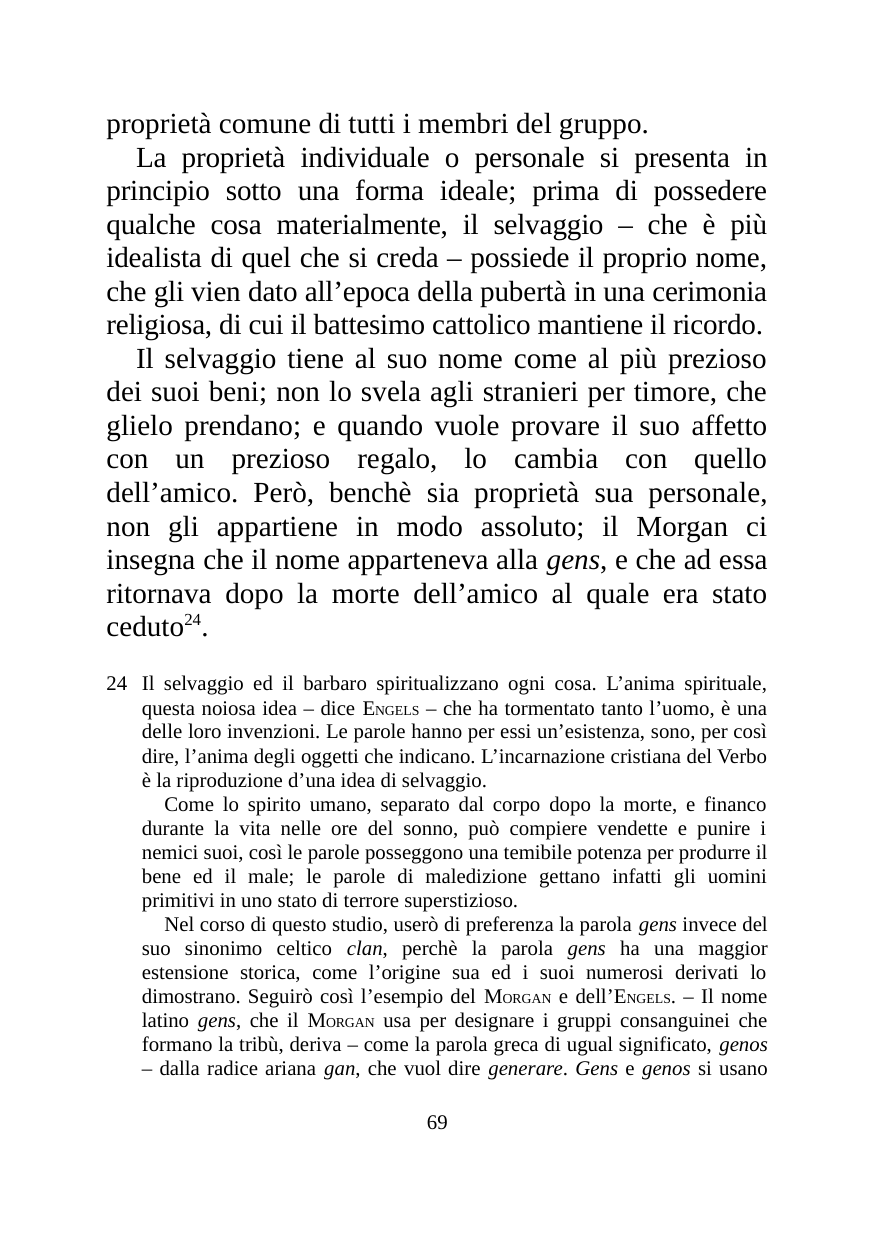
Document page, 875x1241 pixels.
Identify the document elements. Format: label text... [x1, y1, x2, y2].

text La proprietà individuale o personale si presenta in principio sotto una forma ideale; prima di possedere qualche cosa materialmente, il selvaggio – che è più idealista di quel che si creda – possiede il proprio nome, che gli vien dato all’epoca della pubertà in una cerimonia religiosa, di cui il battesimo cattolico mantiene il ricordo. [106, 140, 768, 341]
text proprietà comune di tutti i membri del gruppo. [106, 106, 768, 140]
text Il selvaggio tiene al suo nome come al più prezioso dei suoi beni; non lo svela agli stranieri per timore, che glielo prendano; e quando vuole provare il suo affetto con un prezioso regalo, lo cambia con quello dell’amico. Però, benchè sia proprietà sua personale, non gli appartiene in modo assoluto; il Morgan ci insegna che il nome apparteneva alla gens, e che ad essa ritornava dopo la morte dell’amico al quale era stato ceduto. [106, 341, 768, 643]
text Il selvaggio ed il barbaro spiritualizzano ogni cosa. L’anima spirituale, questa noiosa idea – dice Engels – che ha tormentato tanto l’uomo, è una delle loro invenzioni. Le parole hanno per essi un’esistenza, sono, per così dire, l’anima degli oggetti che indicano. L’incarnazione cristiana del Verbo è la riproduzione d’una idea di selvaggio. [106, 671, 768, 792]
text Come lo spirito umano, separato dal corpo dopo la morte, e financo durante la vita nelle ore del sonno, può compiere vendette e punire i nemici suoi, così le parole posseggono una temibile potenza per produrre il bene ed il male; le parole di maledizione gettano infatti gli uomini primitivi in uno stato di terrore superstizioso. [142, 792, 768, 912]
text Νel corso di questo studio, userò di preferenza la parola gens invece del suo sinonimo celtico clan, perchè la parola gens ha una maggior estensione storica, come l’origine sua ed i suoi numerosi derivati lo dimostrano. Seguirò così l’esempio del Μorgan e dell’Engels. – Il nome latino gens, che il Μorgan usa per designare i gruppi consanguinei che formano la tribù, deriva – come la parola greca di ugual significato, genos – dalla radice ariana gan, che vuol dire generare. Gens e genos si usano [142, 912, 768, 1080]
